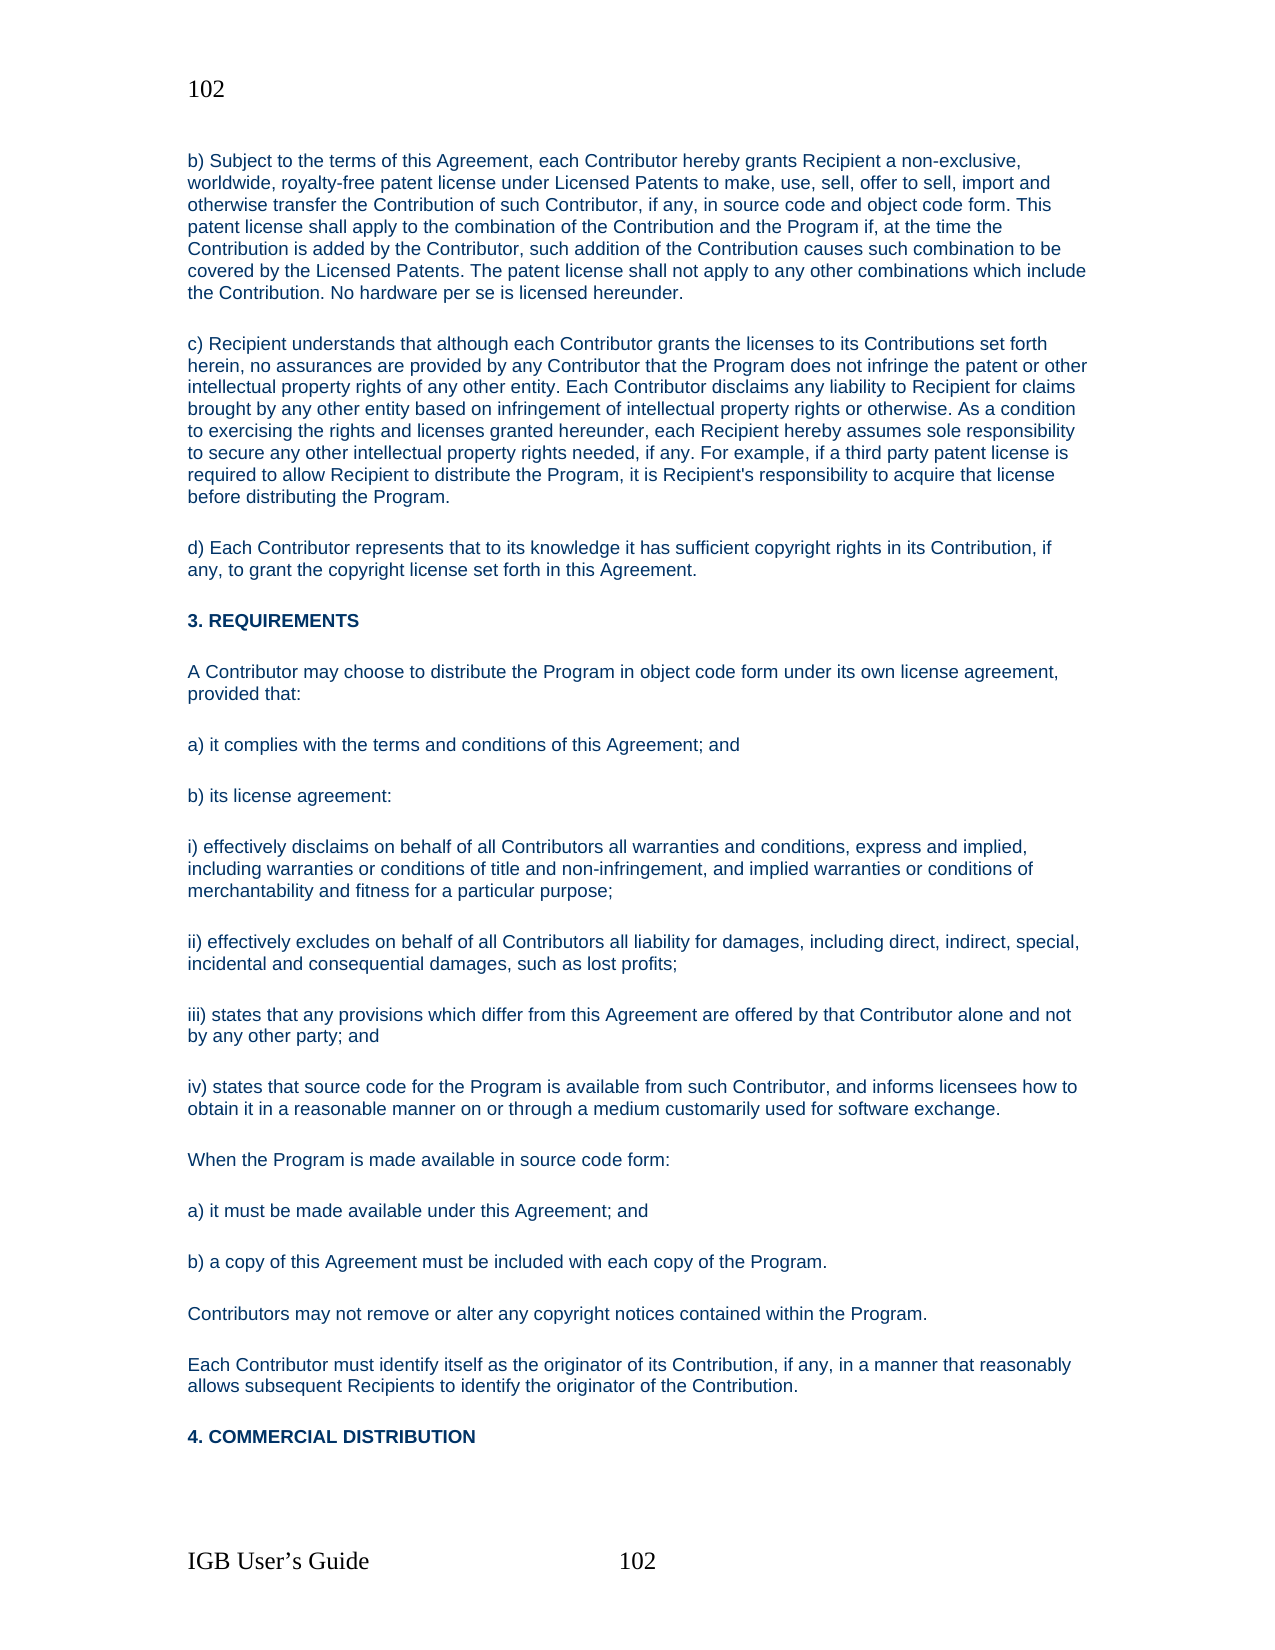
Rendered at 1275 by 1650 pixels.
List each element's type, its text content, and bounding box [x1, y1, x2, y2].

text When the Program is made available in source code form: [187, 1149, 1087, 1171]
text Contributors may not remove or alter any copyright notices contained within the Program. [187, 1302, 1087, 1324]
text a) it complies with the terms and conditions of this Agreement; and [187, 733, 1087, 755]
text 3. REQUIREMENTS [187, 609, 1087, 631]
text 4. COMMERCIAL DISTRIBUTION [187, 1426, 1087, 1448]
text i) effectively disclaims on behalf of all Contributors all warranties and conditions, express and implied, including warranties or conditions of title and non-infringement, and implied warranties or conditions of merchantability and fitness for a particular purpose; [187, 835, 1087, 901]
text b) Subject to the terms of this Agreement, each Contributor hereby grants Recipient a non-exclusive, worldwide, royalty-free patent license under Licensed Patents to make, use, sell, offer to sell, import and otherwise transfer the Contribution of such Contributor, if any, in source code and object code form. This patent license shall apply to the combination of the Contribution and the Program if, at the time the Contribution is added by the Contributor, such addition of the Contribution causes such combination to be covered by the Licensed Patents. The patent license shall not apply to any other combinations which include the Contribution. No hardware per se is licensed hereunder. [187, 150, 1087, 303]
text ii) effectively excludes on behalf of all Contributors all liability for damages, including direct, indirect, special, incidental and consequential damages, such as lost profits; [187, 930, 1087, 974]
text c) Recipient understands that although each Contributor grants the licenses to its Contributions set forth herein, no assurances are provided by any Contributor that the Program does not infringe the patent or other intellectual property rights of any other entity. Each Contributor disclaims any liability to Recipient for claims brought by any other entity based on infringement of intellectual property rights or otherwise. As a condition to exercising the rights and licenses granted hereunder, each Recipient hereby assumes sole responsibility to secure any other intellectual property rights needed, if any. For example, if a third party patent license is required to allow Recipient to distribute the Program, it is Recipient's responsibility to acquire that license before distributing the Program. [187, 332, 1087, 507]
text d) Each Contributor represents that to its knowledge it has sufficient copyright rights in its Contribution, if any, to grant the copyright license set forth in this Agreement. [187, 536, 1087, 580]
text A Contributor may choose to distribute the Program in object code form under its own license agreement, provided that: [187, 660, 1087, 704]
text b) its license agreement: [187, 784, 1087, 806]
text iii) states that any provisions which differ from this Agreement are offered by that Contributor alone and not by any other party; and [187, 1003, 1087, 1047]
text Each Contributor must identify itself as the originator of its Contribution, if any, in a manner that reasonably allows subsequent Recipients to identify the originator of the Contribution. [187, 1353, 1087, 1397]
text b) a copy of this Agreement must be included with each copy of the Program. [187, 1251, 1087, 1273]
text iv) states that source code for the Program is available from such Contributor, and informs licensees how to obtain it in a reasonable manner on or through a medium customarily used for software exchange. [187, 1076, 1087, 1120]
text a) it must be made available under this Agreement; and [187, 1200, 1087, 1222]
